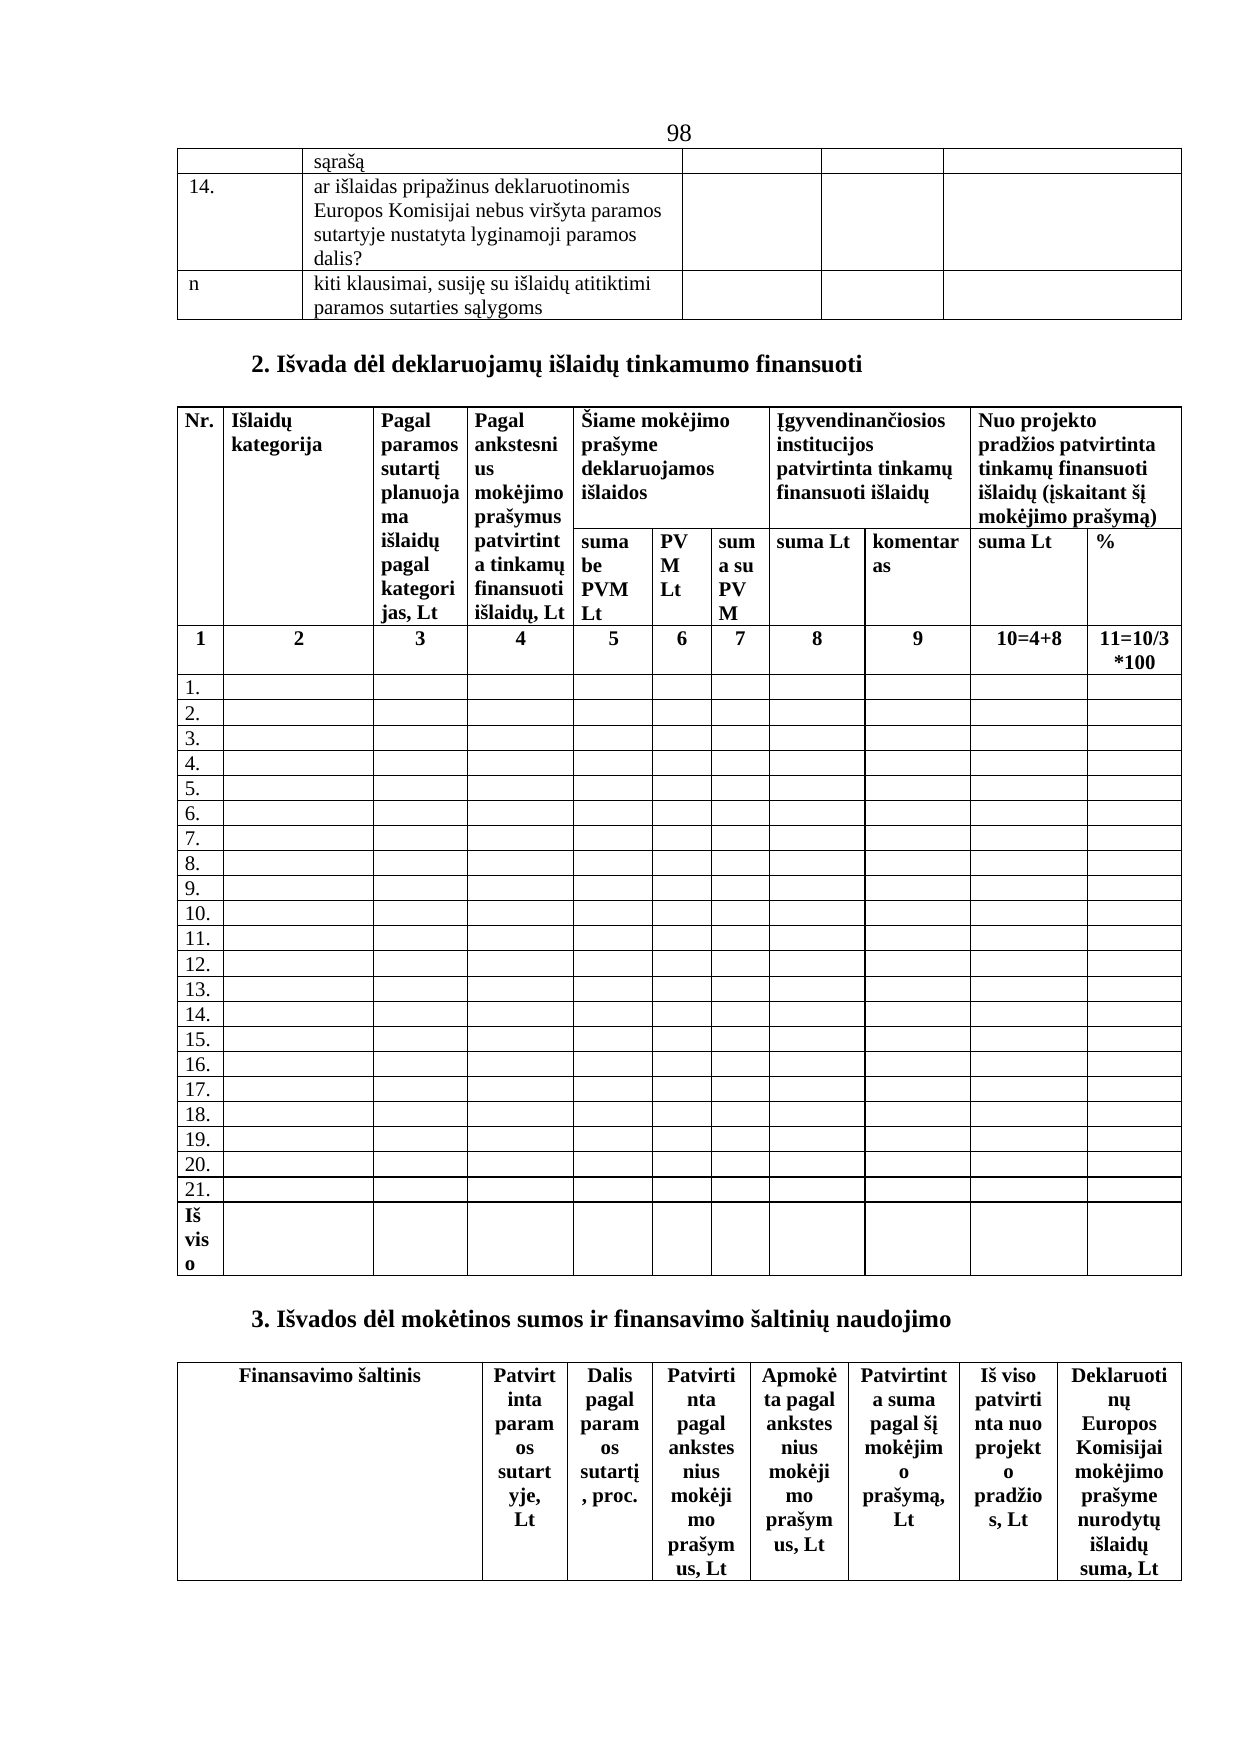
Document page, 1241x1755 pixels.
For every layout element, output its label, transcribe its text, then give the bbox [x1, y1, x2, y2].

table_cell [224, 726, 373, 749]
table_cell [971, 926, 1087, 950]
table_cell [866, 726, 970, 749]
table_cell [770, 726, 864, 749]
table_header Pagal ankstesnius mokėjimo prašymus patvirtinta tinkamų finansuoti išlaidų, Lt [468, 408, 573, 625]
table_cell [653, 876, 711, 900]
table_cell [224, 700, 373, 724]
table_cell [770, 776, 864, 800]
table_cell [1088, 926, 1181, 950]
table_cell [574, 776, 652, 800]
table_cell [770, 1102, 864, 1126]
table_cell Iš viso [178, 1203, 223, 1275]
table_cell [224, 1052, 373, 1076]
table_cell [1088, 801, 1181, 825]
text 3. Išvados dėl mokėtinos sumos ir finansavimo šaltinių naudojimo [177, 1304, 1181, 1333]
table_cell [971, 726, 1087, 749]
table_cell [712, 1127, 769, 1151]
table_cell [374, 801, 467, 825]
table_cell [866, 1052, 970, 1076]
table_cell [971, 751, 1087, 775]
table_cell [224, 1027, 373, 1051]
table_cell [653, 776, 711, 800]
table_cell [1088, 1102, 1181, 1126]
table_cell [866, 1178, 970, 1201]
table_cell [770, 1027, 864, 1051]
table_cell [770, 1203, 864, 1275]
table_cell [224, 1102, 373, 1126]
table_cell [224, 926, 373, 950]
table_cell [224, 977, 373, 1001]
table_cell [178, 149, 302, 173]
table_cell [971, 1102, 1087, 1126]
table_cell [374, 751, 467, 775]
table_header Apmokėta pagal ankstesnius mokėjimo prašymus, Lt [751, 1363, 848, 1579]
table_cell [224, 901, 373, 925]
table_cell [374, 851, 467, 875]
table_cell 11=10/3*100 [1088, 626, 1181, 674]
table_cell [574, 1027, 652, 1051]
table_cell [971, 1052, 1087, 1076]
table_cell [468, 851, 573, 875]
table_cell [468, 776, 573, 800]
table_cell [770, 901, 864, 925]
table_header Dalis pagal paramos sutartį, proc. [568, 1363, 652, 1579]
table_cell [653, 675, 711, 699]
table_cell [574, 1203, 652, 1275]
table_header Patvirtinta suma pagal šį mokėjimo prašymą, Lt [849, 1363, 959, 1579]
table_cell [1088, 1052, 1181, 1076]
table_cell [770, 1052, 864, 1076]
table_cell [1088, 1127, 1181, 1151]
table_cell [712, 1002, 769, 1026]
table_cell [468, 1052, 573, 1076]
table_cell [653, 801, 711, 825]
table_cell 18. [178, 1102, 223, 1126]
table_cell [374, 977, 467, 1001]
table_cell [1088, 1203, 1181, 1275]
table_cell [866, 1203, 970, 1275]
table_cell 12. [178, 951, 223, 976]
table_cell [971, 951, 1087, 976]
table_cell [574, 876, 652, 900]
table_cell 1. [178, 675, 223, 699]
table_cell suma Lt [971, 529, 1087, 625]
table_cell [712, 926, 769, 950]
table_cell [653, 977, 711, 1001]
table_cell [574, 801, 652, 825]
table_cell [374, 1127, 467, 1151]
table_cell [653, 1052, 711, 1076]
table_cell [653, 901, 711, 925]
table_cell [653, 1002, 711, 1026]
table_cell [712, 951, 769, 976]
table_cell [1088, 1077, 1181, 1101]
table_cell [1088, 1152, 1181, 1176]
table_header Iš viso patvirtinta nuo projekto pradžios, Lt [960, 1363, 1057, 1579]
table_cell [1088, 1178, 1181, 1201]
table_cell [971, 1127, 1087, 1151]
table_cell [374, 1178, 467, 1201]
table_cell [866, 901, 970, 925]
table_cell [374, 926, 467, 950]
table_cell [1088, 675, 1181, 699]
table_cell [224, 1002, 373, 1026]
table_cell [468, 675, 573, 699]
table_cell [653, 1102, 711, 1126]
table_cell 11. [178, 926, 223, 950]
table_cell [224, 951, 373, 976]
table_cell [712, 1203, 769, 1275]
table_header Finansavimo šaltinis [178, 1363, 482, 1579]
table_cell n [178, 271, 302, 319]
table_header Nr. [178, 408, 223, 625]
table_cell [971, 700, 1087, 724]
table_cell [971, 776, 1087, 800]
table_cell [1088, 751, 1181, 775]
table_cell [712, 901, 769, 925]
table_header Išlaidų kategorija [224, 408, 373, 625]
table_cell [574, 1178, 652, 1201]
table_cell 21. [178, 1178, 223, 1201]
table_cell [866, 876, 970, 900]
table_cell [224, 876, 373, 900]
table_cell [1088, 826, 1181, 850]
table_cell [712, 801, 769, 825]
table_cell [971, 826, 1087, 850]
table_cell [770, 1002, 864, 1026]
table_cell [770, 1152, 864, 1176]
table_cell [574, 951, 652, 976]
table_cell [971, 1002, 1087, 1026]
table_cell [866, 675, 970, 699]
table_cell 14. [178, 1002, 223, 1026]
table_cell 16. [178, 1052, 223, 1076]
table_header Patvirtinta paramos sutartyje, Lt [483, 1363, 567, 1579]
table_cell [468, 1152, 573, 1176]
table_cell [574, 1127, 652, 1151]
table_cell 2 [224, 626, 373, 674]
table_cell suma su PVM [712, 529, 769, 625]
table_cell [770, 951, 864, 976]
table_cell [468, 901, 573, 925]
table_cell 13. [178, 977, 223, 1001]
table_cell [653, 951, 711, 976]
table_cell [866, 926, 970, 950]
table_cell suma be PVM Lt [574, 529, 652, 625]
table_cell [770, 876, 864, 900]
table_cell [971, 901, 1087, 925]
table_cell [712, 1178, 769, 1201]
table_cell [770, 675, 864, 699]
table_cell 5. [178, 776, 223, 800]
table_cell [653, 1203, 711, 1275]
table_cell [653, 826, 711, 850]
table_cell [374, 1027, 467, 1051]
table_cell 7. [178, 826, 223, 850]
table_cell [653, 1077, 711, 1101]
table_cell [1088, 901, 1181, 925]
table_cell [468, 700, 573, 724]
table_cell [224, 826, 373, 850]
table_cell 5 [574, 626, 652, 674]
table_cell [374, 1203, 467, 1275]
table_cell 19. [178, 1127, 223, 1151]
table_cell [574, 751, 652, 775]
table_cell [374, 776, 467, 800]
table_cell [770, 1127, 864, 1151]
table_cell [1088, 700, 1181, 724]
table_cell 14. [178, 174, 302, 270]
table_cell [653, 1127, 711, 1151]
table_cell [770, 801, 864, 825]
table_cell [683, 149, 821, 173]
table_cell [971, 1203, 1087, 1275]
table_header Įgyvendinančiosios institucijos patvirtinta tinkamų finansuoti išlaidų [770, 408, 970, 528]
table_cell [574, 1052, 652, 1076]
table_cell [683, 174, 821, 270]
table_cell [224, 751, 373, 775]
table_cell 4 [468, 626, 573, 674]
table_cell [653, 926, 711, 950]
table_cell 7 [712, 626, 769, 674]
table_cell [770, 700, 864, 724]
table_cell [574, 926, 652, 950]
table_cell [770, 1077, 864, 1101]
table_cell [770, 751, 864, 775]
table_cell [574, 675, 652, 699]
table_cell [712, 851, 769, 875]
table_header Deklaruotinų Europos Komisijai mokėjimo prašyme nurodytų išlaidų suma, Lt [1058, 1363, 1181, 1579]
table_cell [822, 271, 943, 319]
table_cell [971, 801, 1087, 825]
table_cell [770, 1178, 864, 1201]
table_cell [971, 1027, 1087, 1051]
table_cell [712, 1052, 769, 1076]
table_cell [944, 174, 1181, 270]
table_cell sąrašą [303, 149, 682, 173]
table_cell [866, 801, 970, 825]
table_cell [770, 926, 864, 950]
table_cell [866, 776, 970, 800]
table_cell [653, 1027, 711, 1051]
table_cell [468, 801, 573, 825]
table_cell [822, 174, 943, 270]
table_cell [374, 901, 467, 925]
table_cell [374, 826, 467, 850]
table_cell [574, 1002, 652, 1026]
table_cell [866, 951, 970, 976]
table_cell [770, 851, 864, 875]
table_cell [468, 726, 573, 749]
table_cell [653, 700, 711, 724]
table_cell [866, 1152, 970, 1176]
table_cell [866, 1077, 970, 1101]
table_cell 10. [178, 901, 223, 925]
table_cell [971, 876, 1087, 900]
table_cell [224, 851, 373, 875]
table_cell [574, 826, 652, 850]
table_cell [712, 1152, 769, 1176]
table_cell [224, 801, 373, 825]
table_header Šiame mokėjimo prašyme deklaruojamos išlaidos [574, 408, 769, 528]
table_cell [712, 876, 769, 900]
table_cell [866, 1127, 970, 1151]
table_cell 20. [178, 1152, 223, 1176]
table_cell [1088, 876, 1181, 900]
table_cell [971, 1178, 1087, 1201]
table_cell [653, 726, 711, 749]
table_cell [1088, 776, 1181, 800]
table_cell [944, 271, 1181, 319]
table_cell [653, 1178, 711, 1201]
table_cell PVM Lt [653, 529, 711, 625]
table_cell [224, 1127, 373, 1151]
table_cell [468, 826, 573, 850]
table_cell komentaras [866, 529, 970, 625]
table_cell [712, 1027, 769, 1051]
table_cell 4. [178, 751, 223, 775]
table_cell 8. [178, 851, 223, 875]
table_cell [574, 1152, 652, 1176]
table_cell [653, 751, 711, 775]
table_cell 1 [178, 626, 223, 674]
table_cell [468, 1102, 573, 1126]
table_cell [822, 149, 943, 173]
table_header Pagal paramos sutartį planuojama išlaidų pagal kategorijas, Lt [374, 408, 467, 625]
table_cell [574, 977, 652, 1001]
table_cell [866, 700, 970, 724]
table_cell [374, 876, 467, 900]
table_cell [574, 726, 652, 749]
table_cell [468, 751, 573, 775]
table_cell 8 [770, 626, 864, 674]
table_cell [224, 1178, 373, 1201]
table_header Nuo projekto pradžios patvirtinta tinkamų finansuoti išlaidų (įskaitant šį mokėjimo prašymą) [971, 408, 1181, 528]
table_cell [1088, 726, 1181, 749]
table_cell [1088, 977, 1181, 1001]
table_cell [574, 901, 652, 925]
table_cell [374, 700, 467, 724]
text 2. Išvada dėl deklaruojamų išlaidų tinkamumo finansuoti [177, 349, 1181, 378]
table_cell [468, 876, 573, 900]
table_cell [944, 149, 1181, 173]
table_cell suma Lt [770, 529, 864, 625]
table_cell [712, 776, 769, 800]
table_cell [468, 1027, 573, 1051]
table_cell [971, 675, 1087, 699]
table_cell [468, 1127, 573, 1151]
table_cell [653, 1152, 711, 1176]
table_header Patvirtinta pagal ankstesnius mokėjimo prašymus, Lt [653, 1363, 750, 1579]
table_cell [468, 951, 573, 976]
table_cell [712, 977, 769, 1001]
table_cell 2. [178, 700, 223, 724]
table_cell [374, 726, 467, 749]
table_cell [971, 977, 1087, 1001]
table_cell 17. [178, 1077, 223, 1101]
table_cell [468, 1178, 573, 1201]
table_cell [866, 826, 970, 850]
table_cell [374, 1052, 467, 1076]
table_cell [866, 751, 970, 775]
table_cell ar išlaidas pripažinus deklaruotinomis Europos Komisijai nebus viršyta paramos sutartyje nustatyta lyginamoji paramos dalis? [303, 174, 682, 270]
table_cell [374, 1077, 467, 1101]
table_cell [468, 1077, 573, 1101]
table_cell [712, 751, 769, 775]
table_cell [574, 851, 652, 875]
table_cell [653, 851, 711, 875]
table_cell [224, 675, 373, 699]
table_cell [683, 271, 821, 319]
table_cell [574, 1102, 652, 1126]
table_cell [712, 1077, 769, 1101]
table_cell [224, 1203, 373, 1275]
table_cell [374, 951, 467, 976]
table_cell 6 [653, 626, 711, 674]
table_cell 15. [178, 1027, 223, 1051]
table_cell [468, 1002, 573, 1026]
table_cell 9. [178, 876, 223, 900]
table_cell 6. [178, 801, 223, 825]
table_cell [468, 926, 573, 950]
table_cell [971, 851, 1087, 875]
table_cell [468, 1203, 573, 1275]
table_cell [770, 826, 864, 850]
table_cell [712, 726, 769, 749]
table_cell [866, 977, 970, 1001]
table_cell 9 [866, 626, 970, 674]
table_cell [1088, 951, 1181, 976]
table_cell [866, 1002, 970, 1026]
table_cell 10=4+8 [971, 626, 1087, 674]
table_cell [866, 1027, 970, 1051]
table_cell [770, 977, 864, 1001]
table_cell [374, 1152, 467, 1176]
table_cell [374, 675, 467, 699]
table_cell [971, 1077, 1087, 1101]
table_cell [712, 1102, 769, 1126]
table_cell [866, 851, 970, 875]
table_cell [574, 700, 652, 724]
table_cell [1088, 1027, 1181, 1051]
table_cell [971, 1152, 1087, 1176]
table_cell kiti klausimai, susiję su išlaidų atitiktimi paramos sutarties sąlygoms [303, 271, 682, 319]
table_cell [1088, 851, 1181, 875]
table_cell [224, 1077, 373, 1101]
table_cell [866, 1102, 970, 1126]
table_cell [574, 1077, 652, 1101]
table_cell [712, 826, 769, 850]
table_cell [1088, 1002, 1181, 1026]
table_cell [712, 675, 769, 699]
table_cell 3. [178, 726, 223, 749]
table_cell % [1088, 529, 1181, 625]
table_cell [374, 1102, 467, 1126]
table_cell [224, 776, 373, 800]
table_cell [712, 700, 769, 724]
table_cell [374, 1002, 467, 1026]
table_cell [224, 1152, 373, 1176]
table_cell 3 [374, 626, 467, 674]
table_cell [468, 977, 573, 1001]
